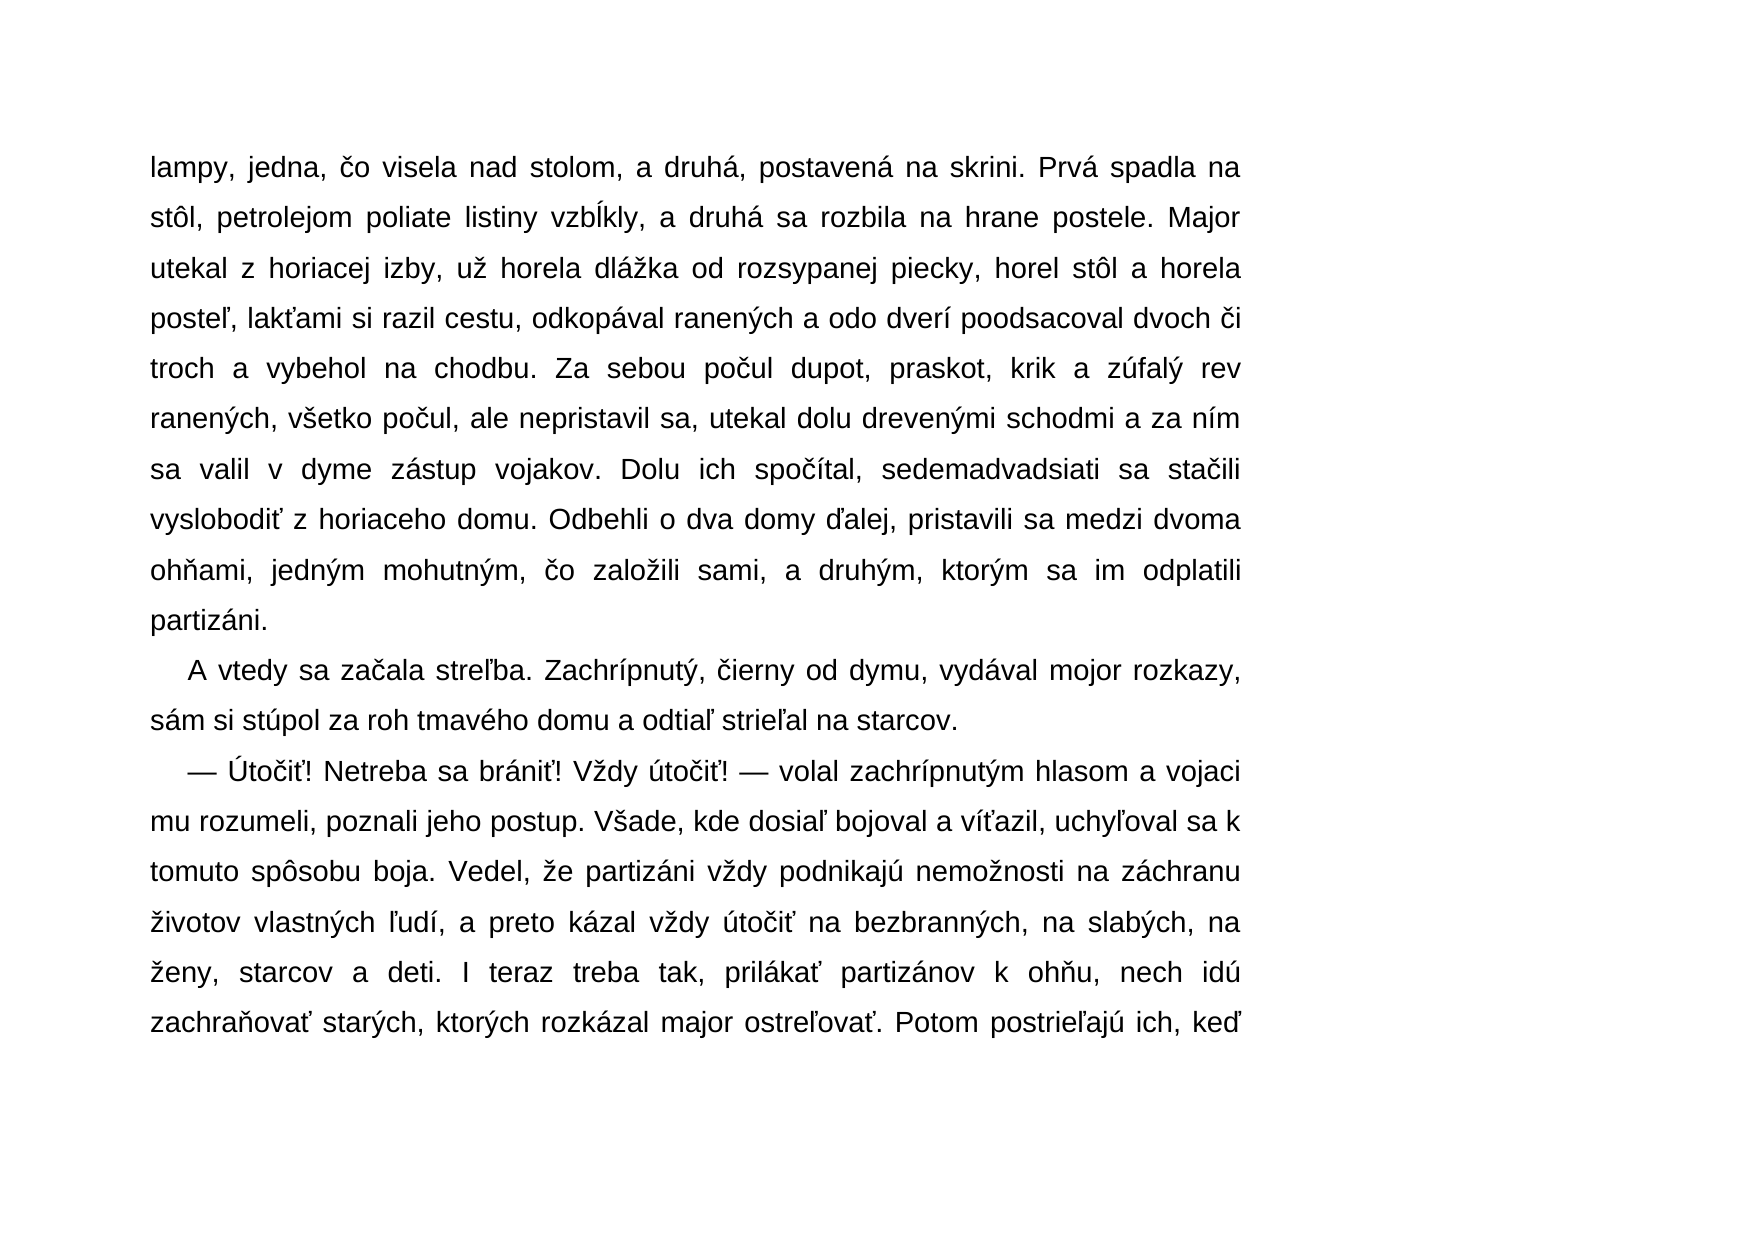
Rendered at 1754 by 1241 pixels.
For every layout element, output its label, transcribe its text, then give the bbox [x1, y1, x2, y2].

text lampy, jedna, čo visela nad stolom, a druhá, postavená na skrini. Prvá spadla na stôl, petrolejom poliate listiny vzbĺkly, a druhá sa rozbila na hrane postele. Major utekal z horiacej izby, už horela dlážka od rozsypanej piecky, horel stôl a horela posteľ, lakťami si razil cestu, odkopával ranených a odo dverí poodsacoval dvoch či troch a vybehol na chodbu. Za sebou počul dupot, praskot, krik a zúfalý rev ranených, všetko počul, ale nepristavil sa, utekal dolu drevenými schodmi a za ním sa valil v dyme zástup vojakov. Dolu ich spočítal, sedemadvadsiati sa stačili vyslobodiť z horiaceho domu. Odbehli o dva domy ďalej, pristavili sa medzi dvoma ohňami, jedným mohutným, čo založili sami, a druhým, ktorým sa im odplatili partizáni. [150, 150, 1243, 636]
text — Útočiť! Netreba sa brániť! Vždy útočiť! — volal zachrípnutým hlasom a vojaci mu rozumeli, poznali jeho postup. Všade, kde dosiaľ bojoval a víťazil, uchyľoval sa k tomuto spôsobu boja. Vedel, že partizáni vždy podnikajú nemožnosti na záchranu životov vlastných ľudí, a preto kázal vždy útočiť na bezbranných, na slabých, na ženy, starcov a deti. I teraz treba tak, prilákať partizánov k ohňu, nech idú zachraňovať starých, ktorých rozkázal major ostreľovať. Potom postrieľajú ich, keď [150, 754, 1243, 1039]
text A vtedy sa začala streľba. Zachrípnutý, čierny od dymu, vydával mojor rozkazy, sám si stúpol za roh tmavého domu a odtiaľ strieľal na starcov. [150, 653, 1243, 737]
